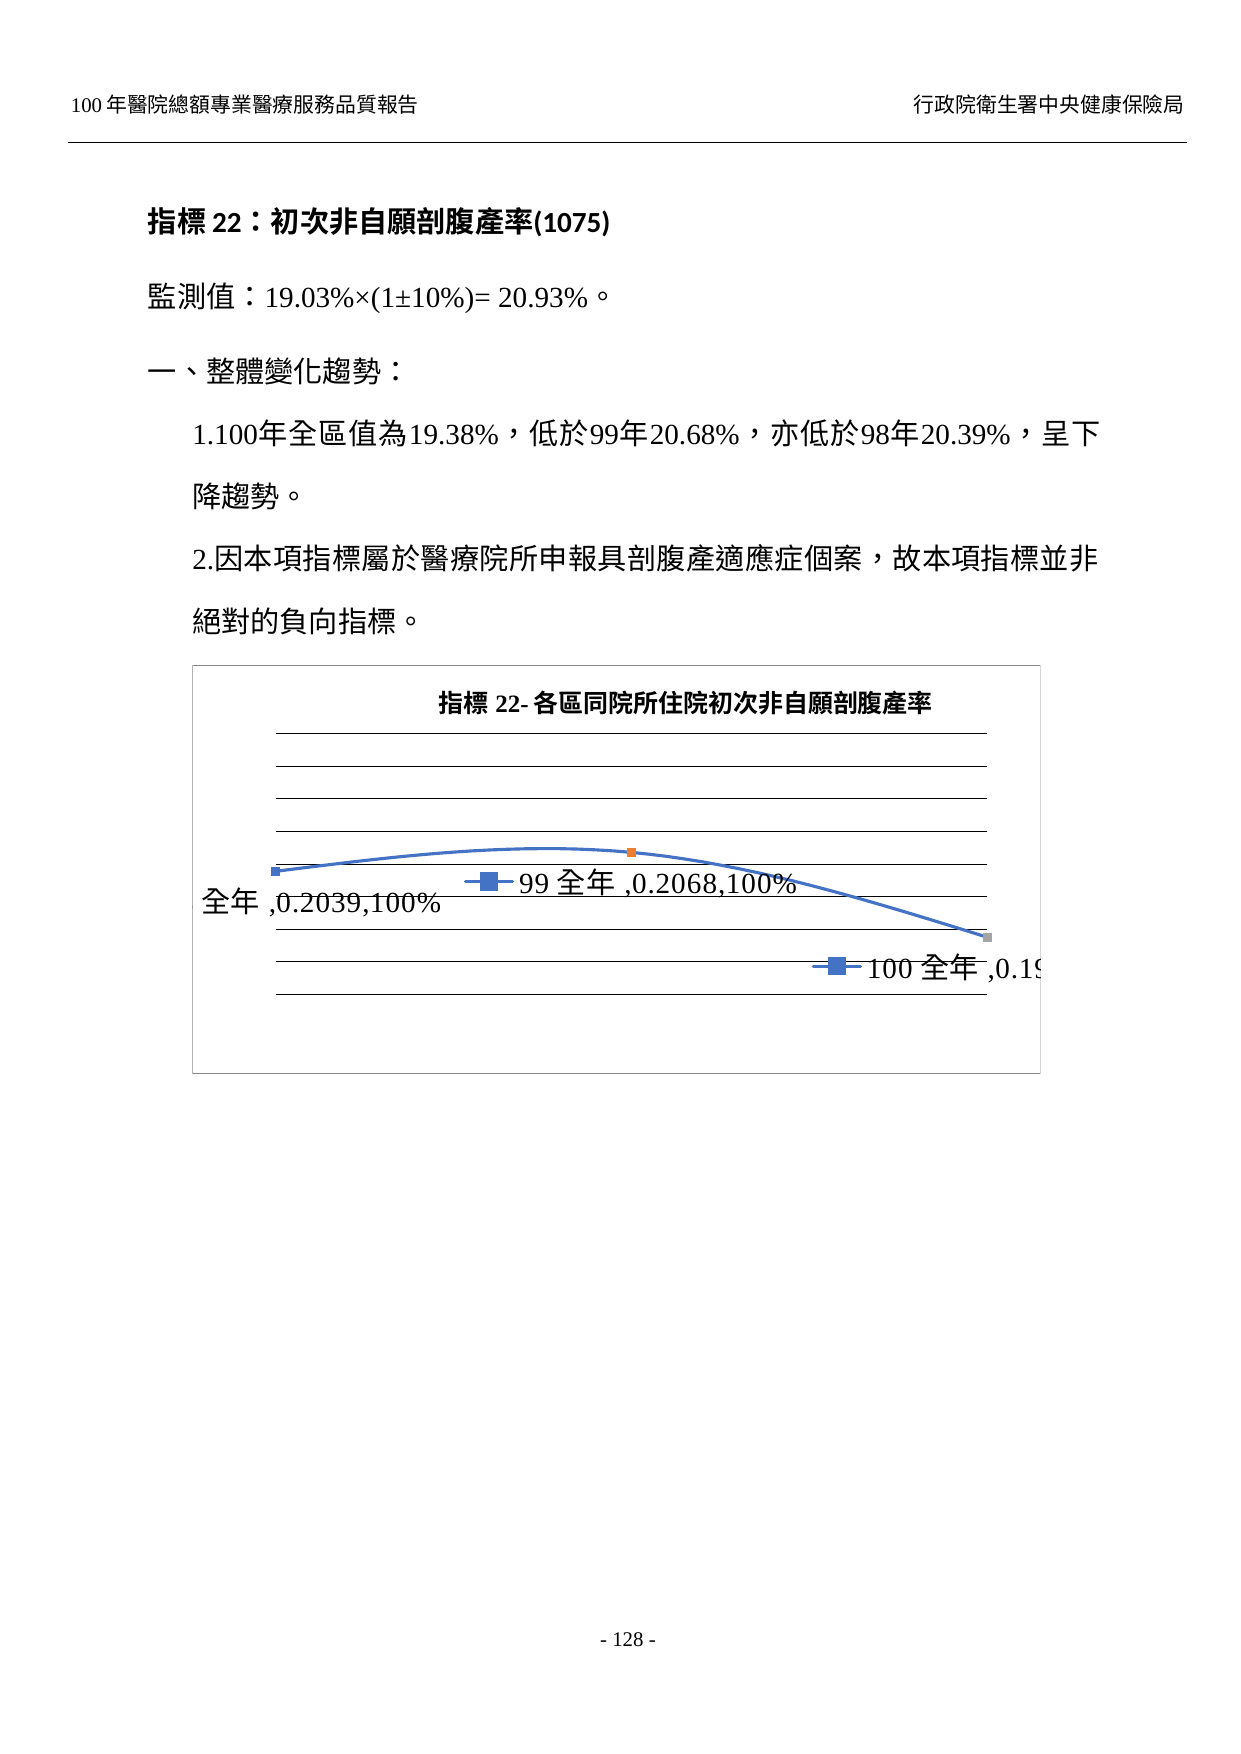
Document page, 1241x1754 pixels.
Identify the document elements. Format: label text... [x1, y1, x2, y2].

text 2.因本項指標屬於醫療院所申報具剖腹產適應症個案，故本項指標並非絕對的負向指標。 [192, 515, 1101, 640]
text 一、整體變化趨勢： [148, 328, 1107, 390]
subtitle 指標22：初次非自願剖腹產率(1075) [148, 178, 1082, 240]
text 1.100年全區值為19.38%，低於99年20.68%，亦低於98年20.39%，呈下降趨勢。 [192, 390, 1101, 515]
text 監測值：19.03%×(1±10%)= 20.93%。 [148, 253, 1107, 315]
